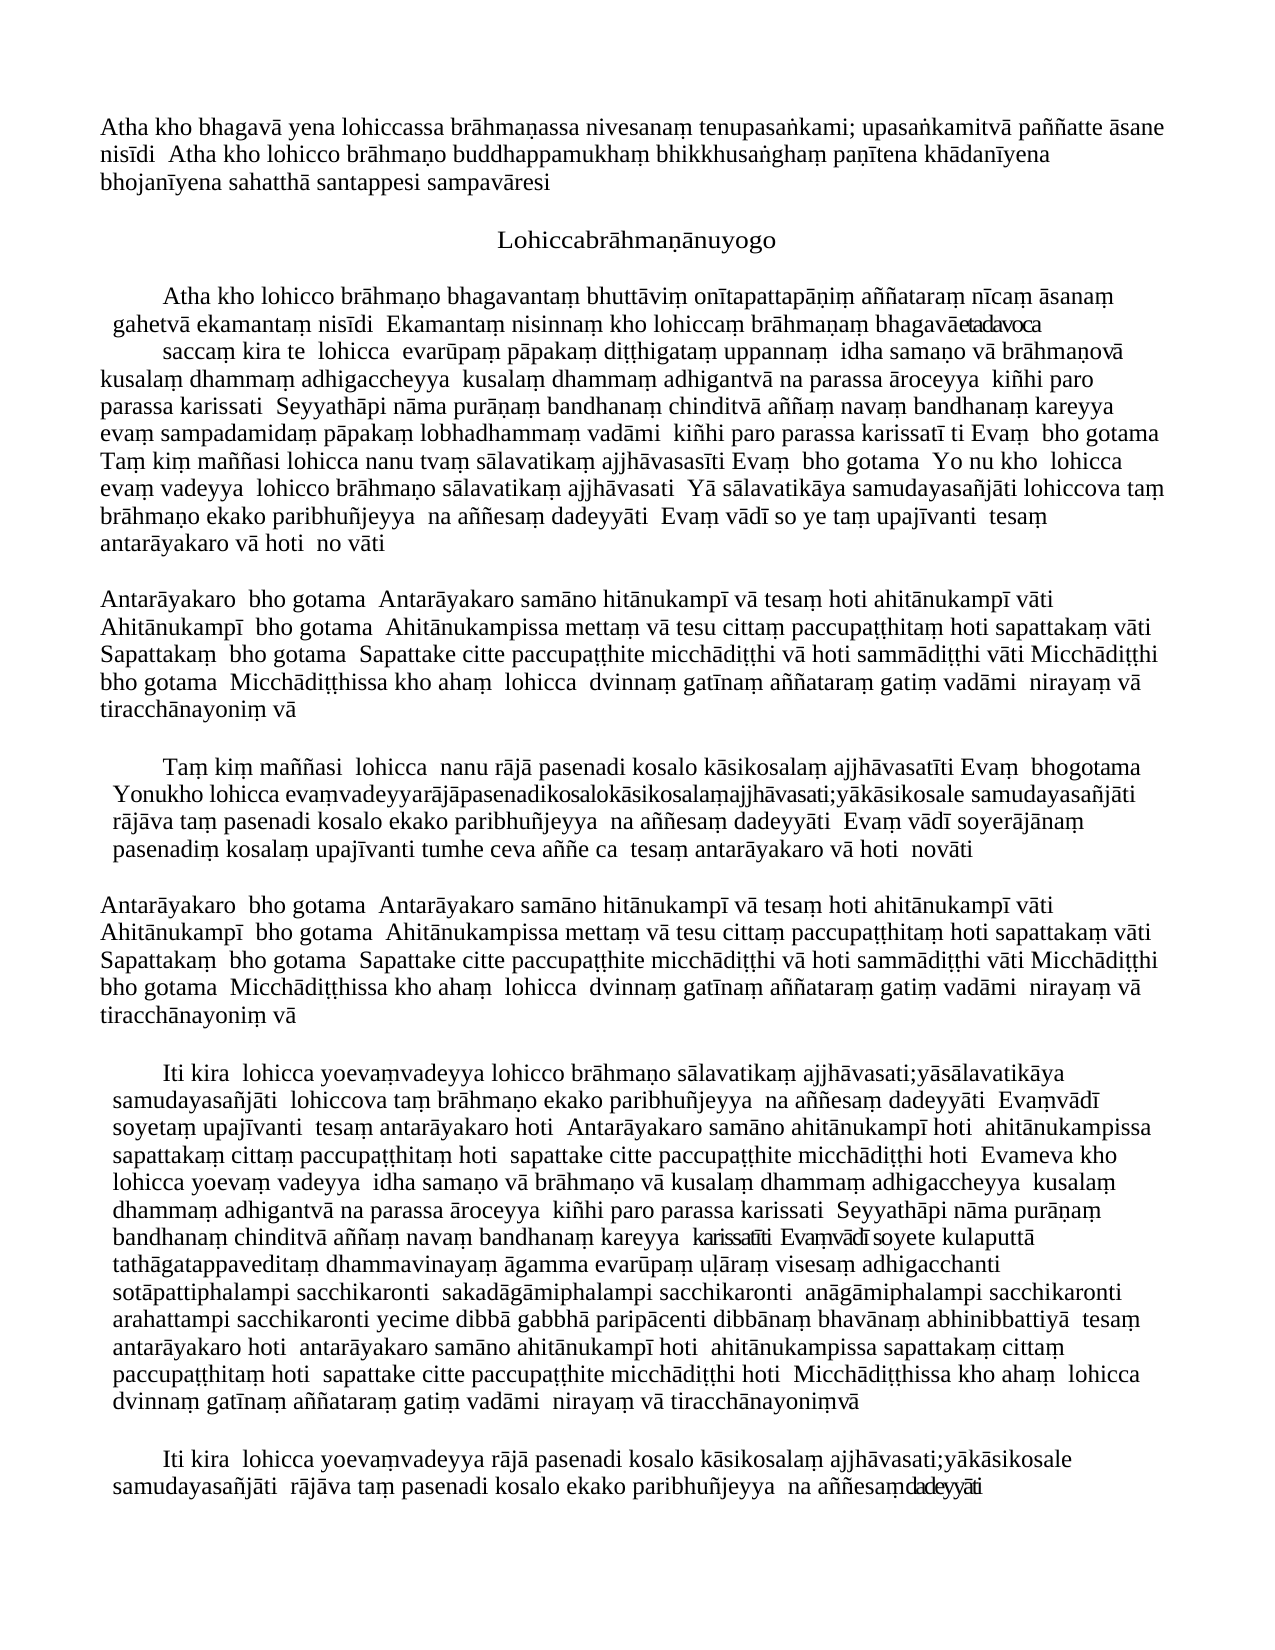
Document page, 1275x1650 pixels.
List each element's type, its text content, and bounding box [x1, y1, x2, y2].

text kusalaṃ dhammaṃ adhigaccheyya kusalaṃ dhammaṃ adhigantvā na parassa āroceyya kiñhi paro parassa karissati Seyyathāpi nāma purāṇaṃ bandhanaṃ chinditvā aññaṃ navaṃ bandhanaṃ kareyya evaṃ sampadamidaṃ pāpakaṃ lobhadhammaṃ vadāmi kiñhi paro parassa karissatī ti Evaṃ bho gotama Taṃ kiṃ maññasi lohicca nanu tvaṃ sālavatikaṃ ajjhāvasasīti Evaṃ bho gotama Yo nu kho lohicca evaṃ vadeyya lohicco brāhmaṇo sālavatikaṃ ajjhāvasati Yā sālavatikāya samudayasañjāti lohiccova taṃ brāhmaṇo ekako paribhuñjeyya na aññesaṃ dadeyyāti Evaṃ vādī so ye taṃ upajīvanti tesaṃ antarāyakaro vā hoti no vāti [100, 365, 1173, 557]
list Iti kira lohicca yoevaṃvadeyya rājā pasenadi kosalo kāsikosalaṃ ajjhāvasati;yākāsikosale samudayasañjāti rājāva taṃ pasenadi kosalo ekako paribhuñjeyya na aññesaṃdadeyyāti [112, 1447, 1162, 1499]
text Antarāyakaro bho gotama Antarāyakaro samāno hitānukampī vā tesaṃ hoti ahitānukampī vāti Ahitānukampī bho gotama Ahitānukampissa mettaṃ vā tesu cittaṃ paccupaṭṭhitaṃ hoti sapattakaṃ vāti Sapattakaṃ bho gotama Sapattake citte paccupaṭṭhite micchādiṭṭhi vā hoti sammādiṭṭhi vāti Micchādiṭṭhi bho gotama Micchādiṭṭhissa kho ahaṃ lohicca dvinnaṃ gatīnaṃ aññataraṃ gatiṃ vadāmi nirayaṃ vā tiracchānayoniṃ vā [100, 892, 1173, 1028]
list Iti kira lohicca yoevaṃvadeyya lohicco brāhmaṇo sālavatikaṃ ajjhāvasati;yāsālavatikāya samudayasañjāti lohiccova taṃ brāhmaṇo ekako paribhuñjeyya na aññesaṃ dadeyyāti Evaṃvādī soyetaṃ upajīvanti tesaṃ antarāyakaro hoti Antarāyakaro samāno ahitānukampī hoti ahitānukampissa sapattakaṃ cittaṃ paccupaṭṭhitaṃ hoti sapattake citte paccupaṭṭhite micchādiṭṭhi hoti Evameva kho lohicca yoevaṃ vadeyya idha samaṇo vā brāhmaṇo vā kusalaṃ dhammaṃ adhigaccheyya kusalaṃ dhammaṃ adhigantvā na parassa āroceyya kiñhi paro parassa karissati Seyyathāpi nāma purāṇaṃ bandhanaṃ chinditvā aññaṃ navaṃ bandhanaṃ kareyya karissatīti Evaṃvādī soyete kulaputtā tathāgatappaveditaṃ dhammavinayaṃ āgamma evarūpaṃ uḷāraṃ visesaṃ adhigacchanti sotāpattiphalampi sacchikaronti sakadāgāmiphalampi sacchikaronti anāgāmiphalampi sacchikaronti arahattampi sacchikaronti yecime dibbā gabbhā paripācenti dibbānaṃ bhavānaṃ abhinibbattiyā tesaṃ antarāyakaro hoti antarāyakaro samāno ahitānukampī hoti ahitānukampissa sapattakaṃ cittaṃ paccupaṭṭhitaṃ hoti sapattake citte paccupaṭṭhite micchādiṭṭhi hoti Micchādiṭṭhissa kho ahaṃ lohicca dvinnaṃ gatīnaṃ aññataraṃ gatiṃ vadāmi nirayaṃ vā tiracchānayoniṃvā [112, 1059, 1162, 1415]
text Lohiccabrāhmaṇānuyogo [100, 225, 1173, 254]
list saccaṃ kira te lohicca evarūpaṃ pāpakaṃ diṭṭhigataṃ uppannaṃ idha samaṇo vā brāhmaṇovā [112, 339, 1162, 364]
list Taṃ kiṃ maññasi lohicca nanu rājā pasenadi kosalo kāsikosalaṃ ajjhāvasatīti Evaṃ bhogotama Yonukho lohicca evaṃvadeyyarājāpasenadikosalokāsikosalaṃajjhāvasati;yākāsikosale samudayasañjāti rājāva taṃ pasenadi kosalo ekako paribhuñjeyya na aññesaṃ dadeyyāti Evaṃ vādī soyerājānaṃ pasenadiṃ kosalaṃ upajīvanti tumhe ceva aññe ca tesaṃ antarāyakaro vā hoti novāti [112, 753, 1162, 863]
text Atha kho bhagavā yena lohiccassa brāhmaṇassa nivesanaṃ tenupasaṅkami; upasaṅkamitvā paññatte āsane nisīdi Atha kho lohicco brāhmaṇo buddhappamukhaṃ bhikkhusaṅghaṃ paṇītena khādanīyena bhojanīyena sahatthā santappesi sampavāresi [100, 114, 1173, 196]
list Atha kho lohicco brāhmaṇo bhagavantaṃ bhuttāviṃ onītapattapāṇiṃ aññataraṃ nīcaṃ āsanaṃ gahetvā ekamantaṃ nisīdi Ekamantaṃ nisinnaṃ kho lohiccaṃ brāhmaṇaṃ bhagavāetadavoca [112, 282, 1162, 339]
text Antarāyakaro bho gotama Antarāyakaro samāno hitānukampī vā tesaṃ hoti ahitānukampī vāti Ahitānukampī bho gotama Ahitānukampissa mettaṃ vā tesu cittaṃ paccupaṭṭhitaṃ hoti sapattakaṃ vāti Sapattakaṃ bho gotama Sapattake citte paccupaṭṭhite micchādiṭṭhi vā hoti sammādiṭṭhi vāti Micchādiṭṭhi bho gotama Micchādiṭṭhissa kho ahaṃ lohicca dvinnaṃ gatīnaṃ aññataraṃ gatiṃ vadāmi nirayaṃ vā tiracchānayoniṃ vā [100, 586, 1173, 723]
